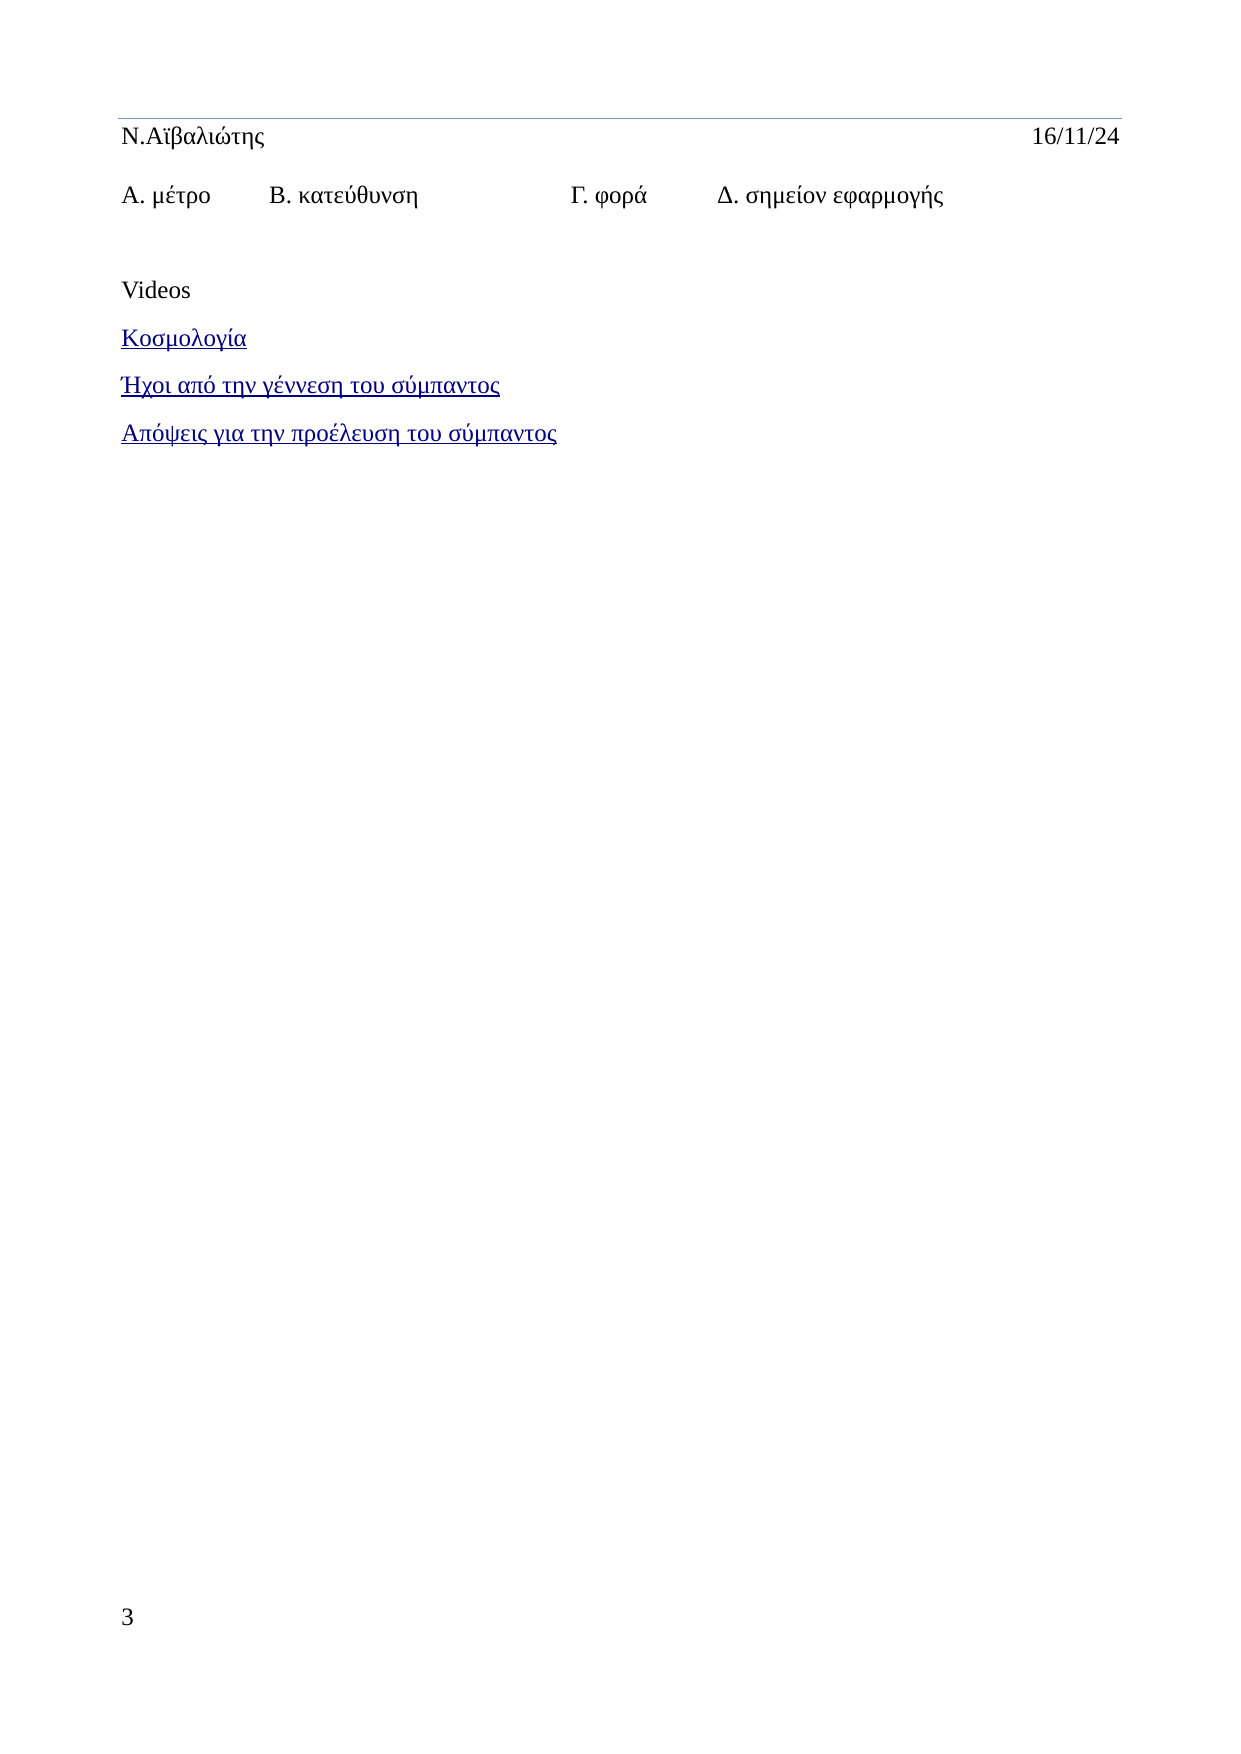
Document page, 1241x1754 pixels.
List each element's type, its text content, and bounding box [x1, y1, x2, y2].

text Ήχοι από την γέννεση του σύμπαντος [121, 370, 1119, 399]
text Α. μέτρο Β. κατεύθυνση Γ. φορά Δ. σημείον εφαρμογής [121, 180, 1119, 209]
text Κοσμολογία [121, 323, 1119, 352]
text Videos [121, 275, 1119, 304]
text Απόψεις για την προέλευση του σύμπαντος [121, 418, 1119, 447]
